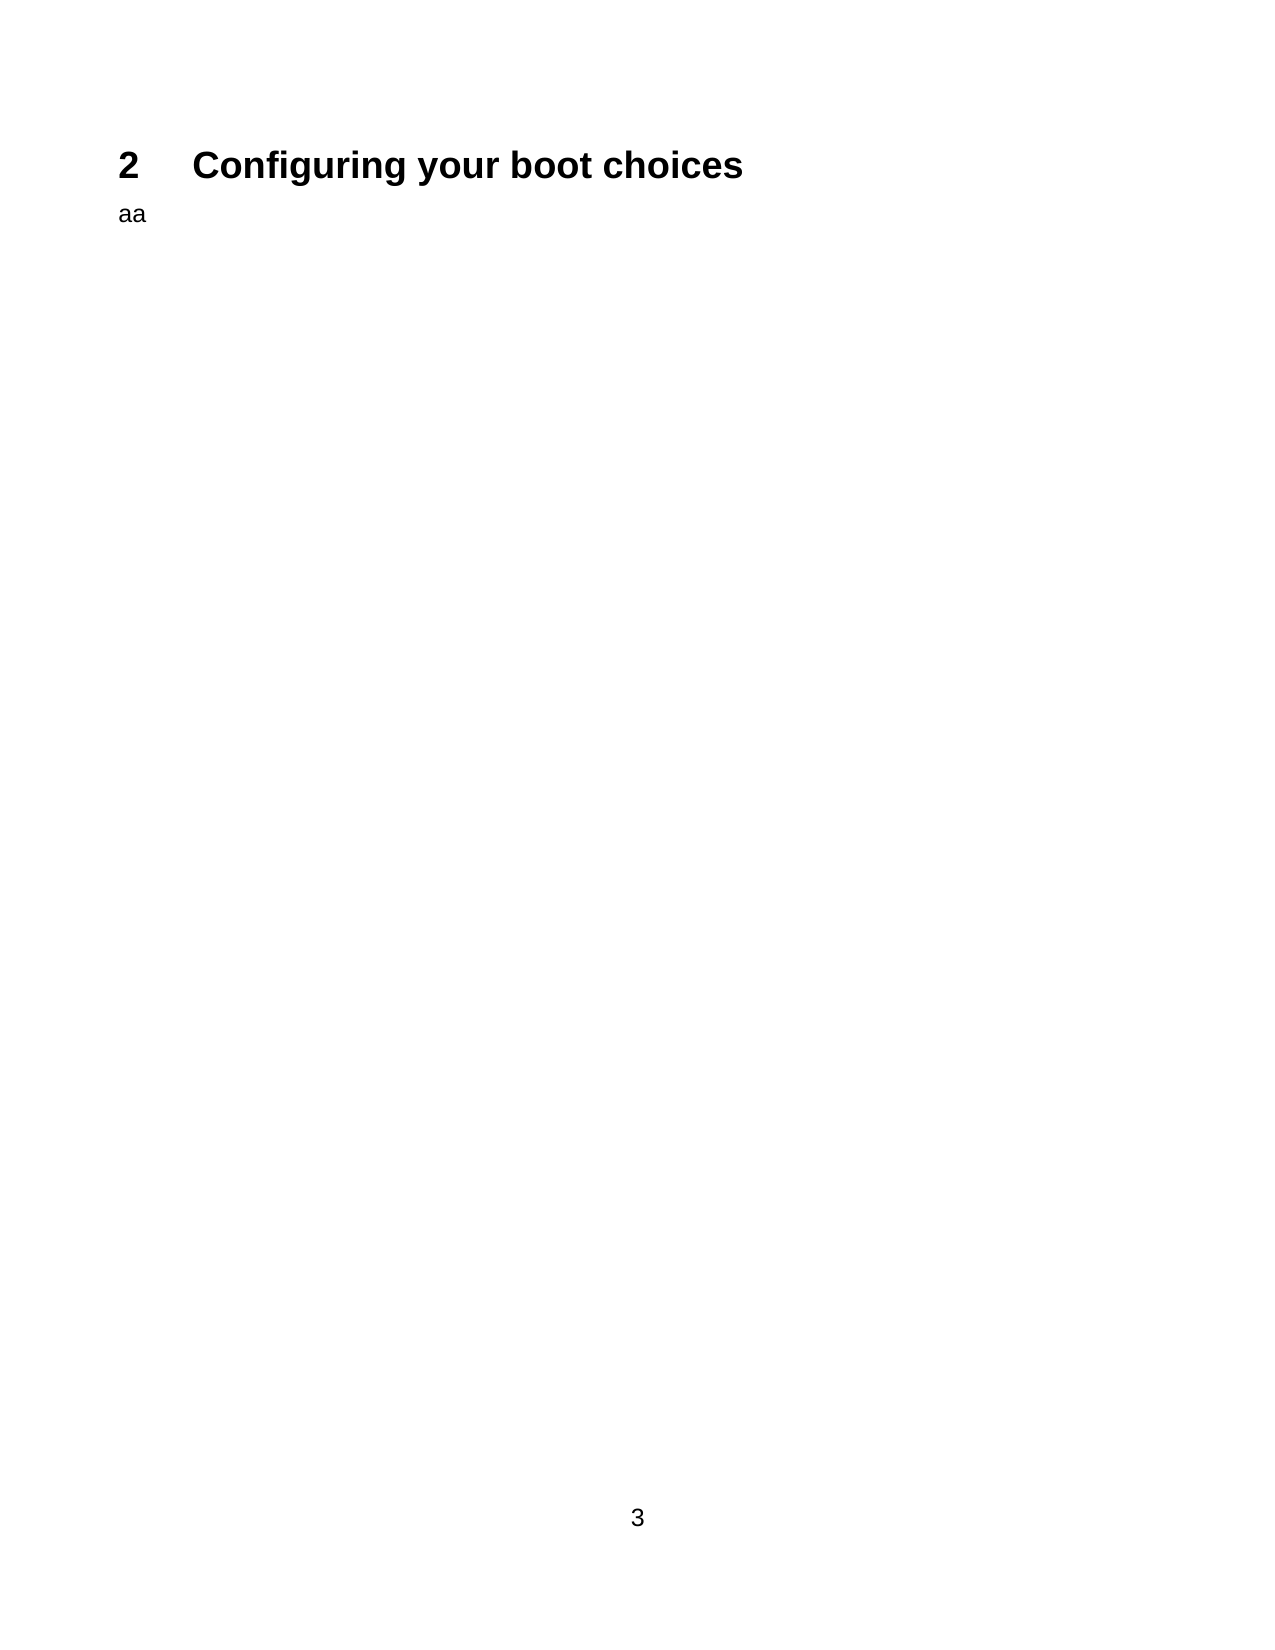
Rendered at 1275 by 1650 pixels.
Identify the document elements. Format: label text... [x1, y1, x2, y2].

subtitle Configuring your boot choices [118, 143, 1157, 187]
text aa [118, 199, 1157, 228]
